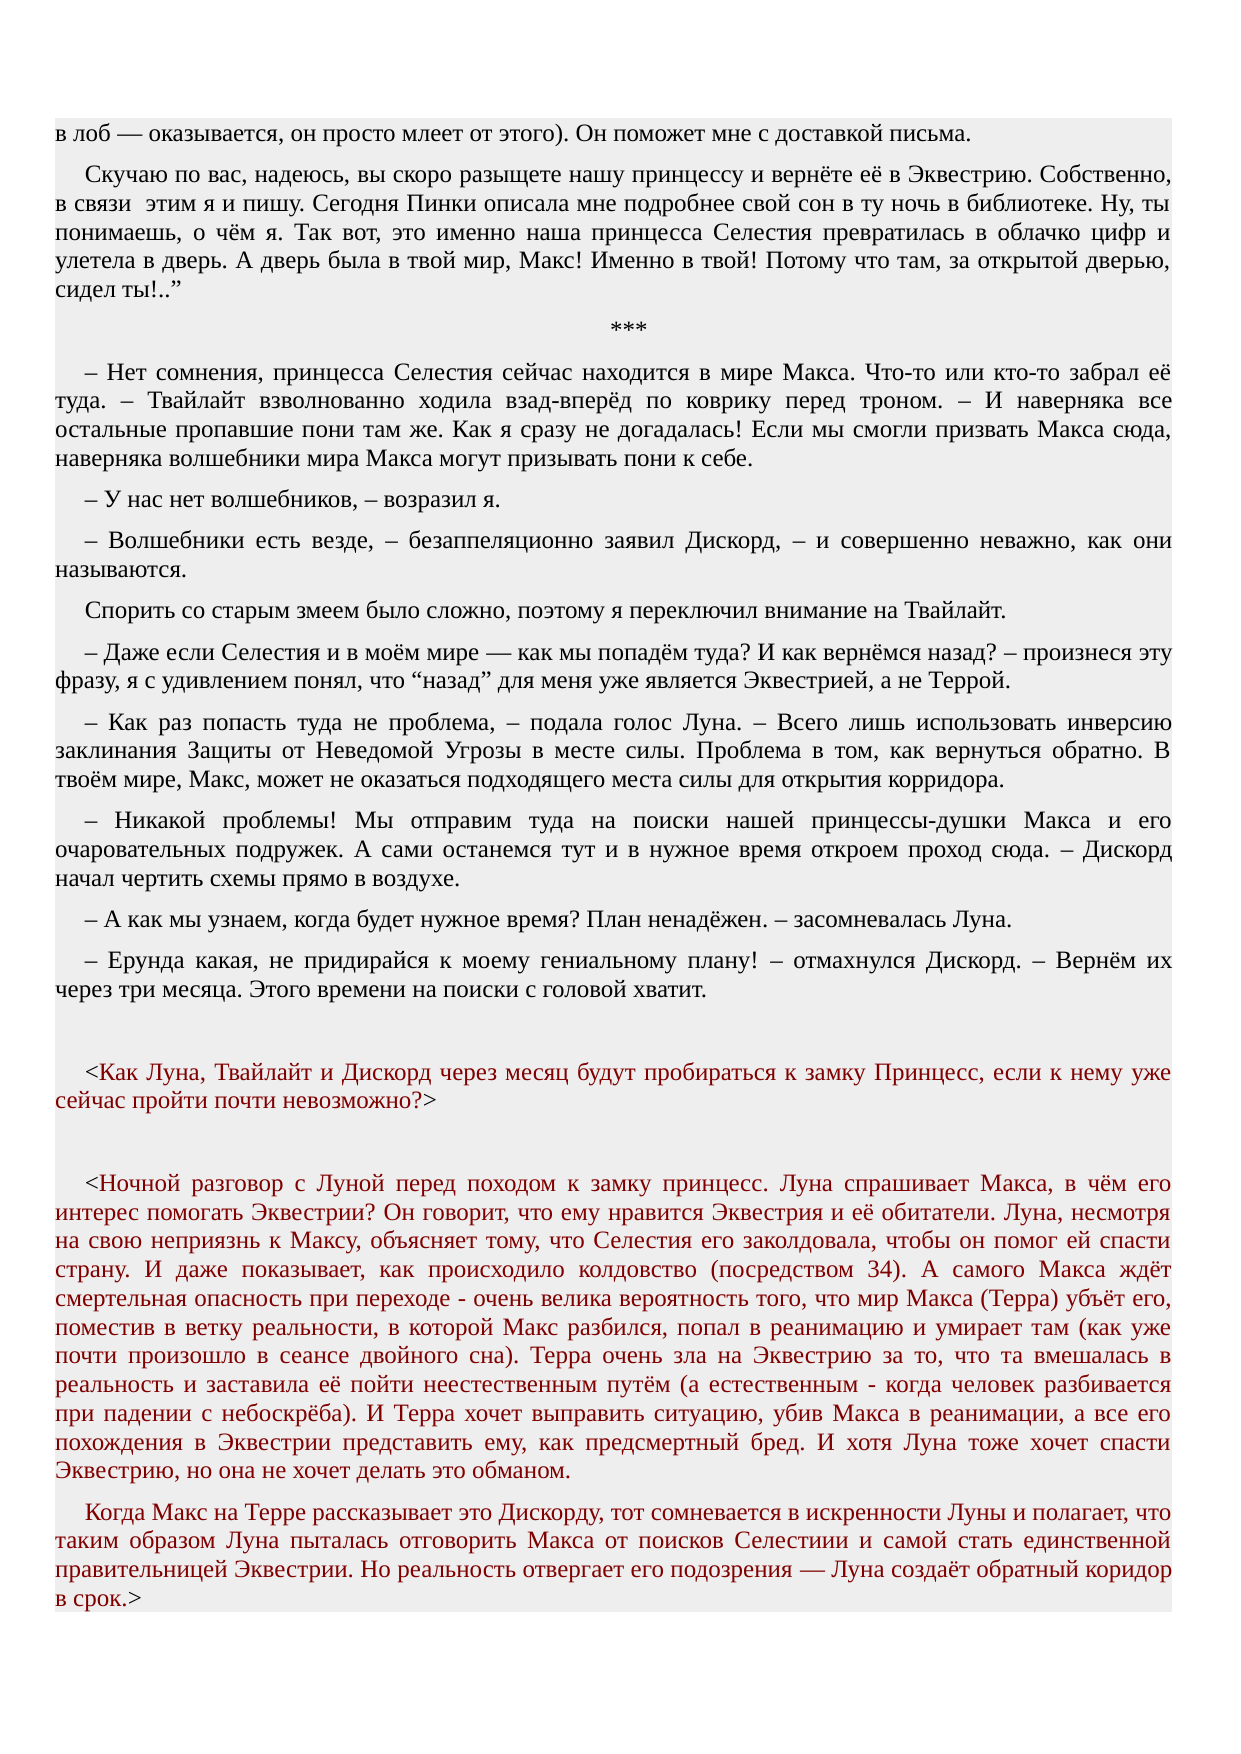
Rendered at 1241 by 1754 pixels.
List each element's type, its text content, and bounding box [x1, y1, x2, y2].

text – Волшебники есть везде, – безаппеляционно заявил Дискорд, – и совершенно неважно, как они называются. [55, 526, 1172, 583]
text <Как Луна, Твайлайт и Дискорд через месяц будут пробираться к замку Принцесс, если к нему уже сейчас пройти почти невозможно?> [55, 1057, 1172, 1114]
text – Даже если Селестия и в моём мире — как мы попадём туда? И как вернёмся назад? – произнеся эту фразу, я с удивлением понял, что “назад” для меня уже является Эквестрией, а не Террой. [55, 637, 1172, 694]
text – А как мы узнаем, когда будет нужное время? План ненадёжен. – засомневалась Луна. [55, 904, 1172, 933]
text – У нас нет волшебников, – возразил я. [55, 484, 1172, 513]
text Скучаю по вас, надеюсь, вы скоро разыщете нашу принцессу и вернёте её в Эквестрию. Собственно, в связи этим я и пишу. Сегодня Пинки описала мне подробнее свой сон в ту ночь в библиотеке. Ну, ты понимаешь, о чём я. Так вот, это именно наша принцесса Селестия превратилась в облачко цифр и улетела в дверь. А дверь была в твой мир, Макс! Именно в твой! Потому что там, за открытой дверью, сидел ты!..” [55, 159, 1172, 303]
text Спорить со старым змеем было сложно, поэтому я переключил внимание на Твайлайт. [55, 596, 1172, 624]
text – Никакой проблемы! Мы отправим туда на поиски нашей принцессы-душки Макса и его очаровательных подружек. А сами останемся тут и в нужное время откроем проход сюда. – Дискорд начал чертить схемы прямо в воздухе. [55, 806, 1172, 892]
text <Ночной разговор с Луной перед походом к замку принцесс. Луна спрашивает Макса, в чём его интерес помогать Эквестрии? Он говорит, что ему нравится Эквестрия и её обитатели. Луна, несмотря на свою неприязнь к Максу, объясняет тому, что Селестия его заколдовала, чтобы он помог ей спасти страну. И даже показывает, как происходило колдовство (посредством 34). А самого Макса ждёт смертельная опасность при переходе - очень велика вероятность того, что мир Макса (Терра) убъёт его, поместив в ветку реальности, в которой Макс разбился, попал в реанимацию и умирает там (как уже почти произошло в сеансе двойного сна). Терра очень зла на Эквестрию за то, что та вмешалась в реальность и заставила её пойти неестественным путём (а естественным - когда человек разбивается при падении с небоскрёба). И Терра хочет выправить ситуацию, убив Макса в реанимации, а все его похождения в Эквестрии представить ему, как предсмертный бред. И хотя Луна тоже хочет спасти Эквестрию, но она не хочет делать это обманом. [55, 1168, 1172, 1484]
text – Ерунда какая, не придирайся к моему гениальному плану! – отмахнулся Дискорд. – Вернём их через три месяца. Этого времени на поиски с головой хватит. [55, 946, 1172, 1003]
text – Нет сомнения, принцесса Селестия сейчас находится в мире Макса. Что-то или кто-то забрал её туда. – Твайлайт взволнованно ходила взад-вперёд по коврику перед троном. – И наверняка все остальные пропавшие пони там же. Как я сразу не догадалась! Если мы смогли призвать Макса сюда, наверняка волшебники мира Макса могут призывать пони к себе. [55, 357, 1172, 472]
text – Как раз попасть туда не проблема, – подала голос Луна. – Всего лишь использовать инверсию заклинания Защиты от Неведомой Угрозы в месте силы. Проблема в том, как вернуться обратно. В твоём мире, Макс, может не оказаться подходящего места силы для открытия корридора. [55, 707, 1172, 793]
text Когда Макс на Терре рассказывает это Дискорду, тот сомневается в искренности Луны и полагает, что таким образом Луна пыталась отговорить Макса от поисков Селестиии и самой стать единственной правительницей Эквестрии. Но реальность отвергает его подозрения — Луна создаёт обратный коридор в срок.> [55, 1497, 1172, 1612]
text *** [55, 316, 1172, 344]
text в лоб — оказывается, он просто млеет от этого). Он поможет мне с доставкой письма. [55, 118, 1172, 147]
